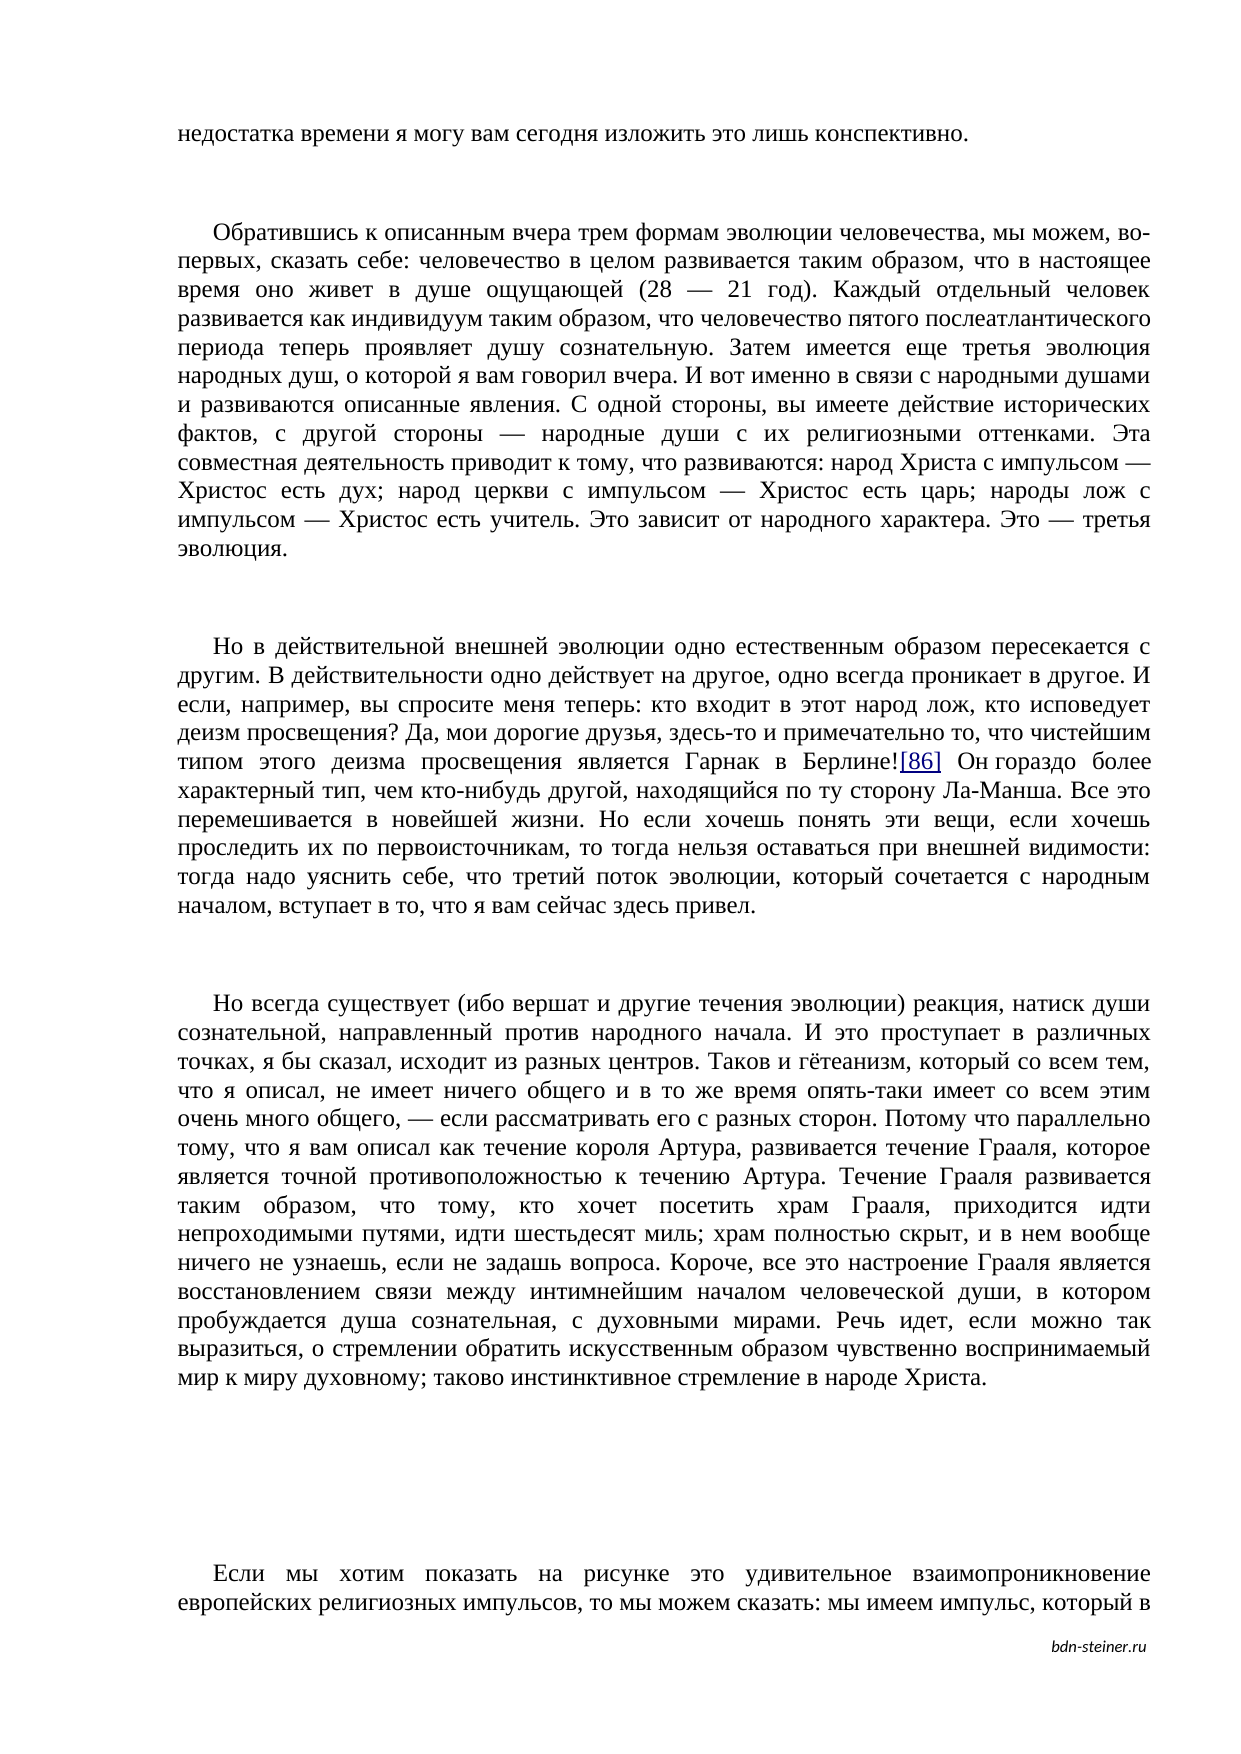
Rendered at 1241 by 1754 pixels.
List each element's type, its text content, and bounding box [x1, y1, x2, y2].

text Но всегда существует (ибо вершат и другие течения эволюции) реакция, натиск души сознательной, направленный против народного начала. И это проступает в различных точках, я бы сказал, исходит из разных центров. Таков и гётеанизм, который со всем тем, что я описал, не имеет ничего общего и в то же время опять-таки имеет со всем этим очень много общего, — если рассматривать его с разных сторон. Потому что параллельно тому, что я вам описал как течение короля Артура, развивается течение Грааля, которое является точной противоположностью к течению Артура. Течение Грааля развивается таким образом, что тому, кто хочет посетить храм Грааля, приходится идти непроходимыми путями, идти шестьдесят миль; храм полностью скрыт, и в нем вообще ничего не узнаешь, если не задашь вопроса. Короче, все это настроение Грааля является восстановлением связи между интимнейшим началом человеческой души, в котором пробуждается душа сознательная, с духовными мирами. Речь идет, если можно так выразиться, о стремлении обратить искусственным образом чувственно воспринимаемый мир к миру духовному; таково инстинктивное стремление в народе Христа. [177, 988, 1152, 1391]
text Если мы хотим показать на рисунке это удивительное взаимопроникновение европейских религиозных импульсов, то мы можем сказать: мы имеем импульс, который в [177, 1558, 1152, 1616]
text Но в действительной внешней эволюции одно естественным образом пересекается с другим. В действительности одно действует на другое, одно всегда проникает в другое. И если, например, вы спросите меня теперь: кто входит в этот народ лож, кто исповедует деизм просвещения? Да, мои дорогие друзья, здесь-то и примечательно то, что чистейшим типом этого деизма просвещения является Гарнак в Берлине![86] Он гораздо более характерный тип, чем кто-нибудь другой, находящийся по ту сторону Ла-Манша. Все это перемешивается в новейшей жизни. Но если хочешь понять эти вещи, если хочешь проследить их по первоисточникам, то тогда нельзя оставаться при внешней видимости: тогда надо уяснить себе, что третий поток эволюции, который сочетается с народным началом, вступает в то, что я вам сейчас здесь привел. [177, 631, 1152, 919]
text Обратившись к описанным вчера трем формам эволюции человечества, мы можем, во-первых, сказать себе: человечество в целом развивается таким образом, что в настоящее время оно живет в душе ощущающей (28 — 21 год). Каждый отдельный человек развивается как индивидуум таким образом, что человечество пятого послеатлантического периода теперь проявляет душу сознательную. Затем имеется еще третья эволюция народных душ, о которой я вам говорил вчера. И вот именно в связи с народными душами и развиваются описанные явления. С одной стороны, вы имеете действие исторических фактов, с другой стороны — народные души с их религиозными оттенками. Эта совместная деятельность приводит к тому, что развиваются: народ Христа с импульсом — Христос есть дух; народ церкви с импульсом — Христос есть царь; народы лож с импульсом — Христос есть учитель. Это зависит от народного характера. Это — третья эволюция. [177, 217, 1152, 562]
text недостатка времени я могу вам сегодня изложить это лишь конспективно. [177, 118, 1152, 147]
